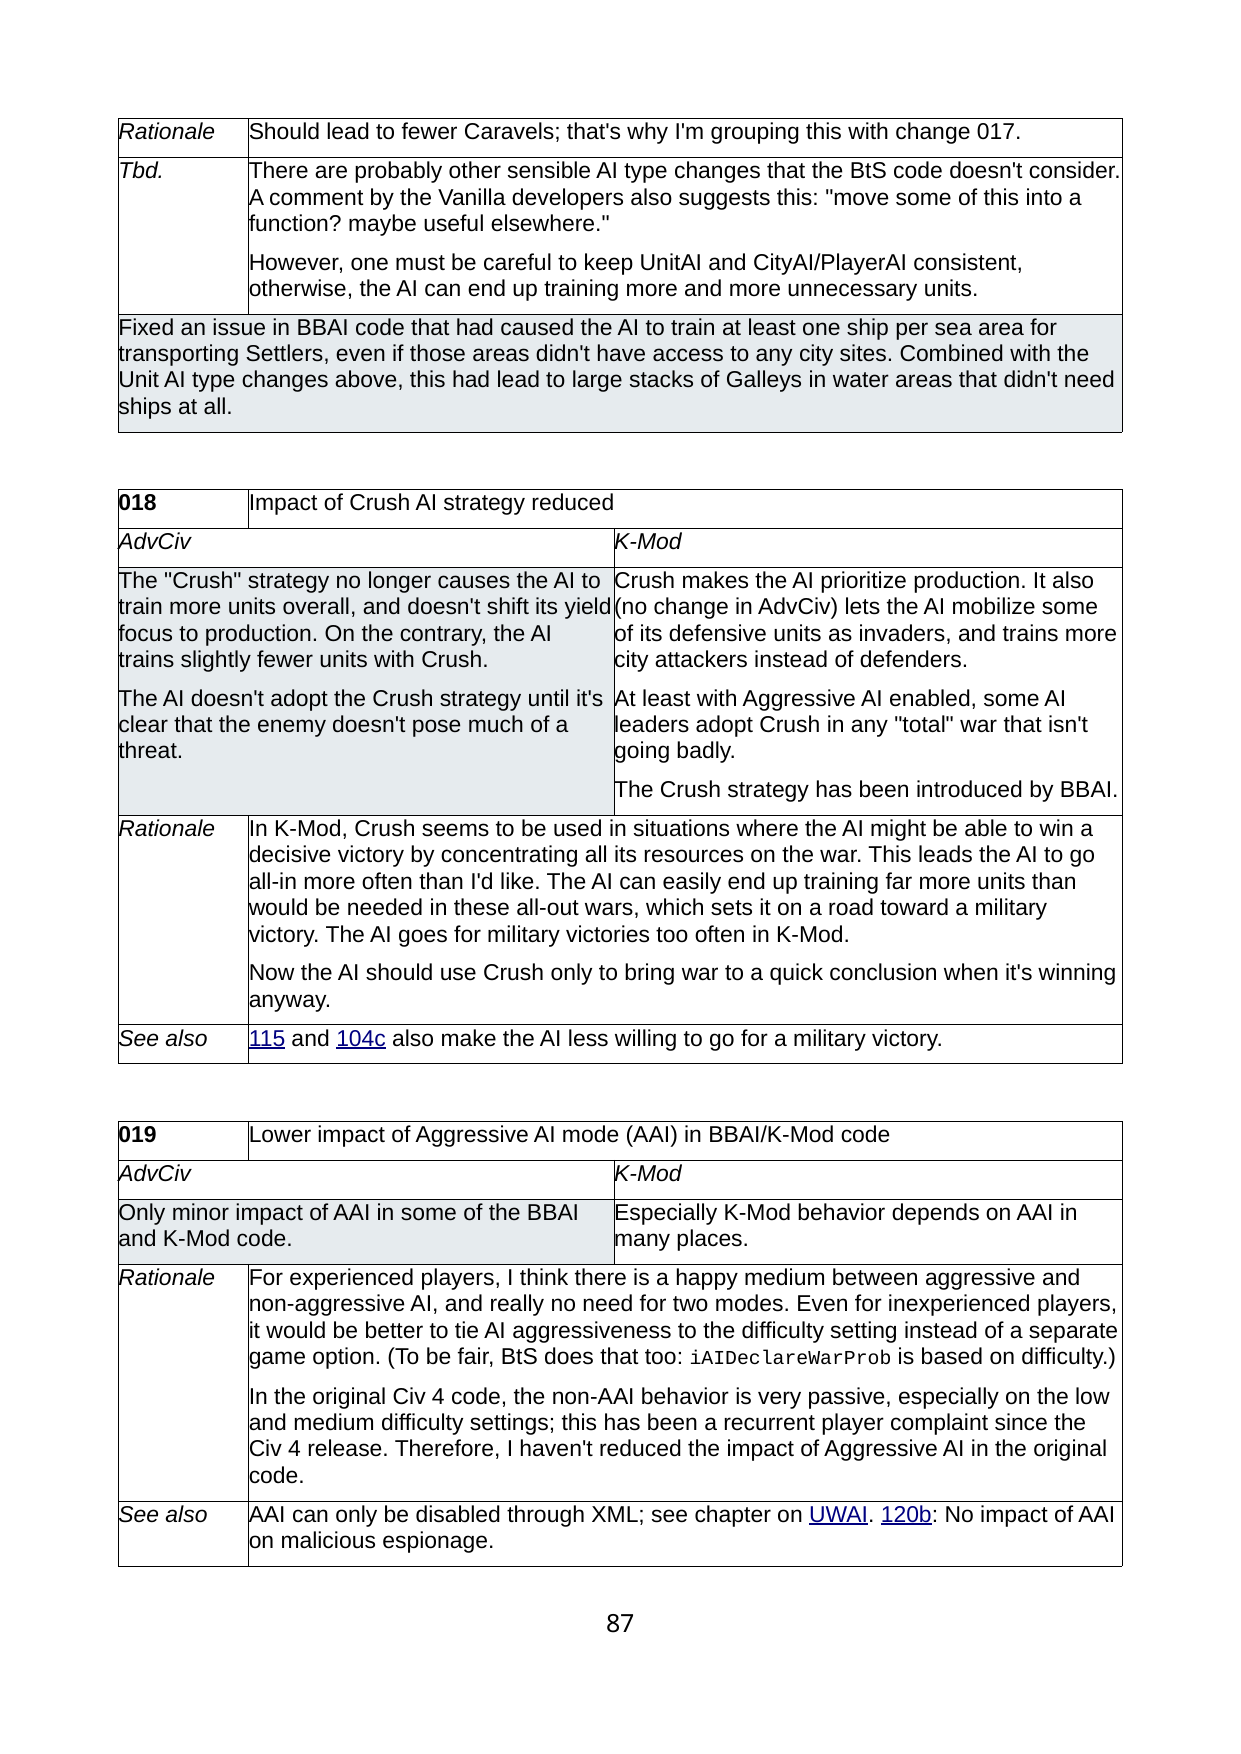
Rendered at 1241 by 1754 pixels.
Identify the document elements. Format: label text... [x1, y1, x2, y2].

table_cell Rationale [119, 1265, 248, 1501]
table_cell AAI can only be disabled through XML; see chapter on UWAI. 120b: No impact of AAI on malicious espionage. [249, 1502, 1122, 1566]
table_header 019 [119, 1122, 248, 1160]
table_cell Rationale [119, 816, 248, 1024]
table_cell Fixed an issue in BBAI code that had caused the AI to train at least one ship per sea area for transporting Settlers, even if those areas didn't have access to any city sites. Combined with the Unit AI type changes above, this had lead to large stacks of Galleys in water areas that didn't need ships at all. [119, 315, 1122, 432]
table_cell 115 and 104c also make the AI less willing to go for a military victory. [249, 1025, 1122, 1063]
table_cell There are probably other sensible AI type changes that the BtS code doesn't consider. A comment by the Vanilla developers also suggests this: "move some of this into a function? maybe useful elsewhere." However, one must be careful to keep UnitAI and CityAI/PlayerAI consistent, otherwise, the AI can end up training more and more unnecessary units. [249, 158, 1122, 314]
table_cell Tbd. [119, 158, 248, 314]
table_cell AdvCiv [119, 1161, 614, 1198]
table_cell Should lead to fewer Caravels; that's why I'm grouping this with change 017. [249, 119, 1122, 157]
table_cell Rationale [119, 119, 248, 157]
table_cell In K-Mod, Crush seems to be used in situations where the AI might be able to win a decisive victory by concentrating all its resources on the war. This leads the AI to go all-in more often than I'd like. The AI can easily end up training far more units than would be needed in these all-out wars, which sets it on a road toward a military victory. The AI goes for military victories too often in K-Mod. Now the AI should use Crush only to bring war to a quick conclusion when it's winning anyway. [249, 816, 1122, 1024]
table_cell The "Crush" strategy no longer causes the AI to train more units overall, and doesn't shift its yield focus to production. On the contrary, the AI trains slightly fewer units with Crush. The AI doesn't adopt the Crush strategy until it's clear that the enemy doesn't pose much of a threat. [119, 568, 614, 815]
table_cell K-Mod [615, 529, 1122, 567]
table_cell Especially K-Mod behavior depends on AAI in many places. [615, 1200, 1122, 1264]
table_cell Crush makes the AI prioritize production. It also (no change in AdvCiv) lets the AI mobilize some of its defensive units as invaders, and trains more city attackers instead of defenders. At least with Aggressive AI enabled, some AI leaders adopt Crush in any "total" war that isn't going badly. The Crush strategy has been introduced by BBAI. [615, 568, 1122, 815]
table_cell K-Mod [615, 1161, 1122, 1198]
table_header Lower impact of Aggressive AI mode (AAI) in BBAI/K-Mod code [249, 1122, 1122, 1160]
table_cell See also [119, 1025, 248, 1063]
table_cell Only minor impact of AAI in some of the BBAI and K-Mod code. [119, 1200, 614, 1264]
table_cell For experienced players, I think there is a happy medium between aggressive and non-aggressive AI, and really no need for two modes. Even for inexperienced players, it would be better to tie AI aggressiveness to the difficulty setting instead of a separate game option. (To be fair, BtS does that too: iAIDeclareWarProb is based on difficulty.) In the original Civ 4 code, the non-AAI behavior is very passive, especially on the low and medium difficulty settings; this has been a recurrent player complaint since the Civ 4 release. Therefore, I haven't reduced the impact of Aggressive AI in the original code. [249, 1265, 1122, 1501]
table_cell AdvCiv [119, 529, 614, 567]
table_cell See also [119, 1502, 248, 1566]
table_header 018 [119, 490, 248, 528]
table_header Impact of Crush AI strategy reduced [249, 490, 1122, 528]
